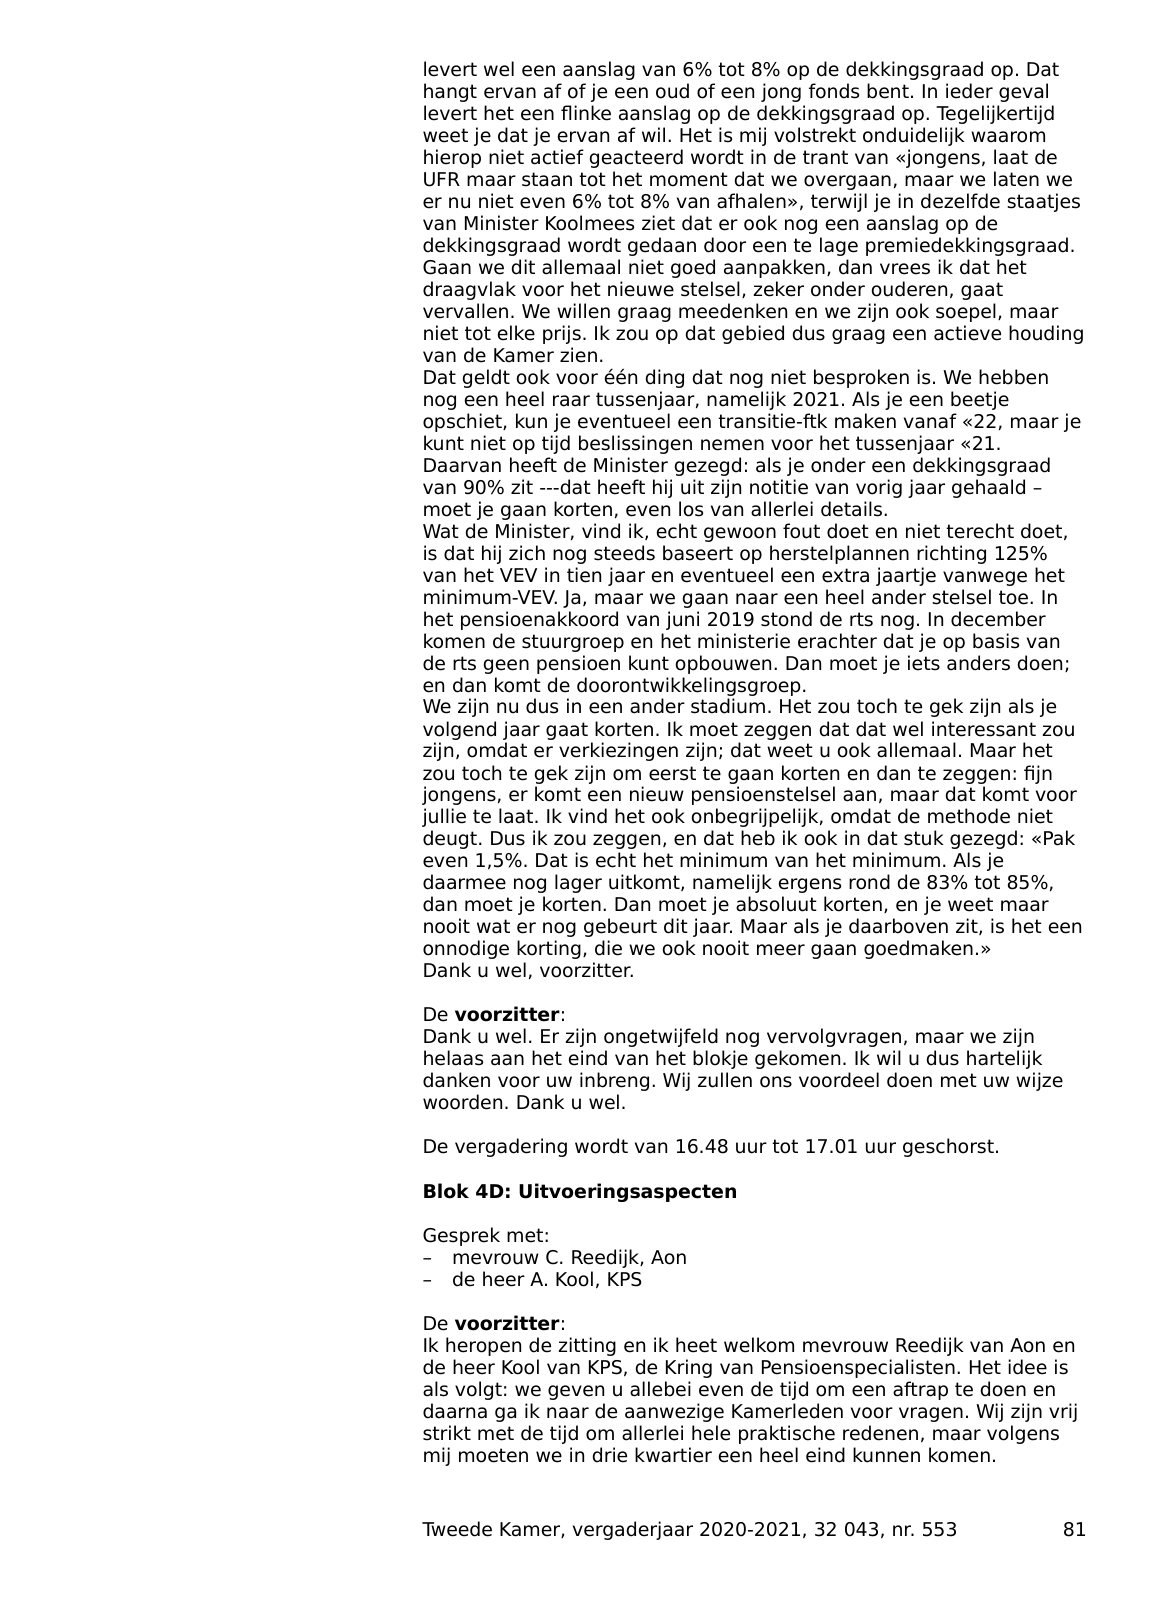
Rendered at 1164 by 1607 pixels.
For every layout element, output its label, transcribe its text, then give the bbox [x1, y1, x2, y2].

text Dank u wel, voorzitter. [422, 960, 1087, 982]
text Ik heropen de zitting en ik heet welkom mevrouw Reedijk van Aon en de heer Kool van KPS, de Kring van Pensioenspecialisten. Het idee is als volgt: we geven u allebei even de tijd om een aftrap te doen en daarna ga ik naar de aanwezige Kamerleden voor vragen. Wij zijn vrij strikt met de tijd om allerlei hele praktische redenen, maar volgens mij moeten we in drie kwartier een heel eind kunnen komen. [422, 1335, 1087, 1467]
text Dank u wel. Er zijn ongetwijfeld nog vervolgvragen, maar we zijn helaas aan het eind van het blokje gekomen. Ik wil u dus hartelijk danken voor uw inbreng. Wij zullen ons voordeel doen met uw wijze woorden. Dank u wel. [422, 1026, 1087, 1114]
text – mevrouw C. Reedijk, Aon [422, 1247, 1087, 1269]
text Wat de Minister, vind ik, echt gewoon fout doet en niet terecht doet, is dat hij zich nog steeds baseert op herstelplannen richting 125% van het VEV in tien jaar en eventueel een extra jaartje vanwege het minimum-VEV. Ja, maar we gaan naar een heel ander stelsel toe. In het pensioenakkoord van juni 2019 stond de rts nog. In december komen de stuurgroep en het ministerie erachter dat je op basis van de rts geen pensioen kunt opbouwen. Dan moet je iets anders doen; en dan komt de doorontwikkelingsgroep. [422, 521, 1087, 696]
text – de heer A. Kool, KPS [422, 1269, 1087, 1291]
subtitle Blok 4D: Uitvoeringsaspecten [422, 1181, 1087, 1203]
text We zijn nu dus in een ander stadium. Het zou toch te gek zijn als je volgend jaar gaat korten. Ik moet zeggen dat dat wel interessant zou zijn, omdat er verkiezingen zijn; dat weet u ook allemaal. Maar het zou toch te gek zijn om eerst te gaan korten en dan te zeggen: fijn jongens, er komt een nieuw pensioenstelsel aan, maar dat komt voor jullie te laat. Ik vind het ook onbegrijpelijk, omdat de methode niet deugt. Dus ik zou zeggen, en dat heb ik ook in dat stuk gezegd: «Pak even 1,5%. Dat is echt het minimum van het minimum. Als je daarmee nog lager uitkomt, namelijk ergens rond de 83% tot 85%, dan moet je korten. Dan moet je absoluut korten, en je weet maar nooit wat er nog gebeurt dit jaar. Maar als je daarboven zit, is het een onnodige korting, die we ook nooit meer gaan goedmaken.» [422, 696, 1087, 960]
text De vergadering wordt van 16.48 uur tot 17.01 uur geschorst. [422, 1136, 1087, 1158]
text Gesprek met: [422, 1225, 1087, 1247]
text De voorzitter: [422, 1004, 1087, 1026]
text De voorzitter: [422, 1313, 1087, 1335]
text levert wel een aanslag van 6% tot 8% op de dekkingsgraad op. Dat hangt ervan af of je een oud of een jong fonds bent. In ieder geval levert het een flinke aanslag op de dekkingsgraad op. Tegelijkertijd weet je dat je ervan af wil. Het is mij volstrekt onduidelijk waarom hierop niet actief geacteerd wordt in de trant van «jongens, laat de UFR maar staan tot het moment dat we overgaan, maar we laten we er nu niet even 6% tot 8% van afhalen», terwijl je in dezelfde staatjes van Minister Koolmees ziet dat er ook nog een aanslag op de dekkingsgraad wordt gedaan door een te lage premiedekkingsgraad. Gaan we dit allemaal niet goed aanpakken, dan vrees ik dat het draagvlak voor het nieuwe stelsel, zeker onder ouderen, gaat vervallen. We willen graag meedenken en we zijn ook soepel, maar niet tot elke prijs. Ik zou op dat gebied dus graag een actieve houding van de Kamer zien. [422, 59, 1087, 367]
text Dat geldt ook voor één ding dat nog niet besproken is. We hebben nog een heel raar tussenjaar, namelijk 2021. Als je een beetje opschiet, kun je eventueel een transitie-ftk maken vanaf «22, maar je kunt niet op tijd beslissingen nemen voor het tussenjaar «21. Daarvan heeft de Minister gezegd: als je onder een dekkingsgraad van 90% zit ---dat heeft hij uit zijn notitie van vorig jaar gehaald – moet je gaan korten, even los van allerlei details. [422, 367, 1087, 521]
